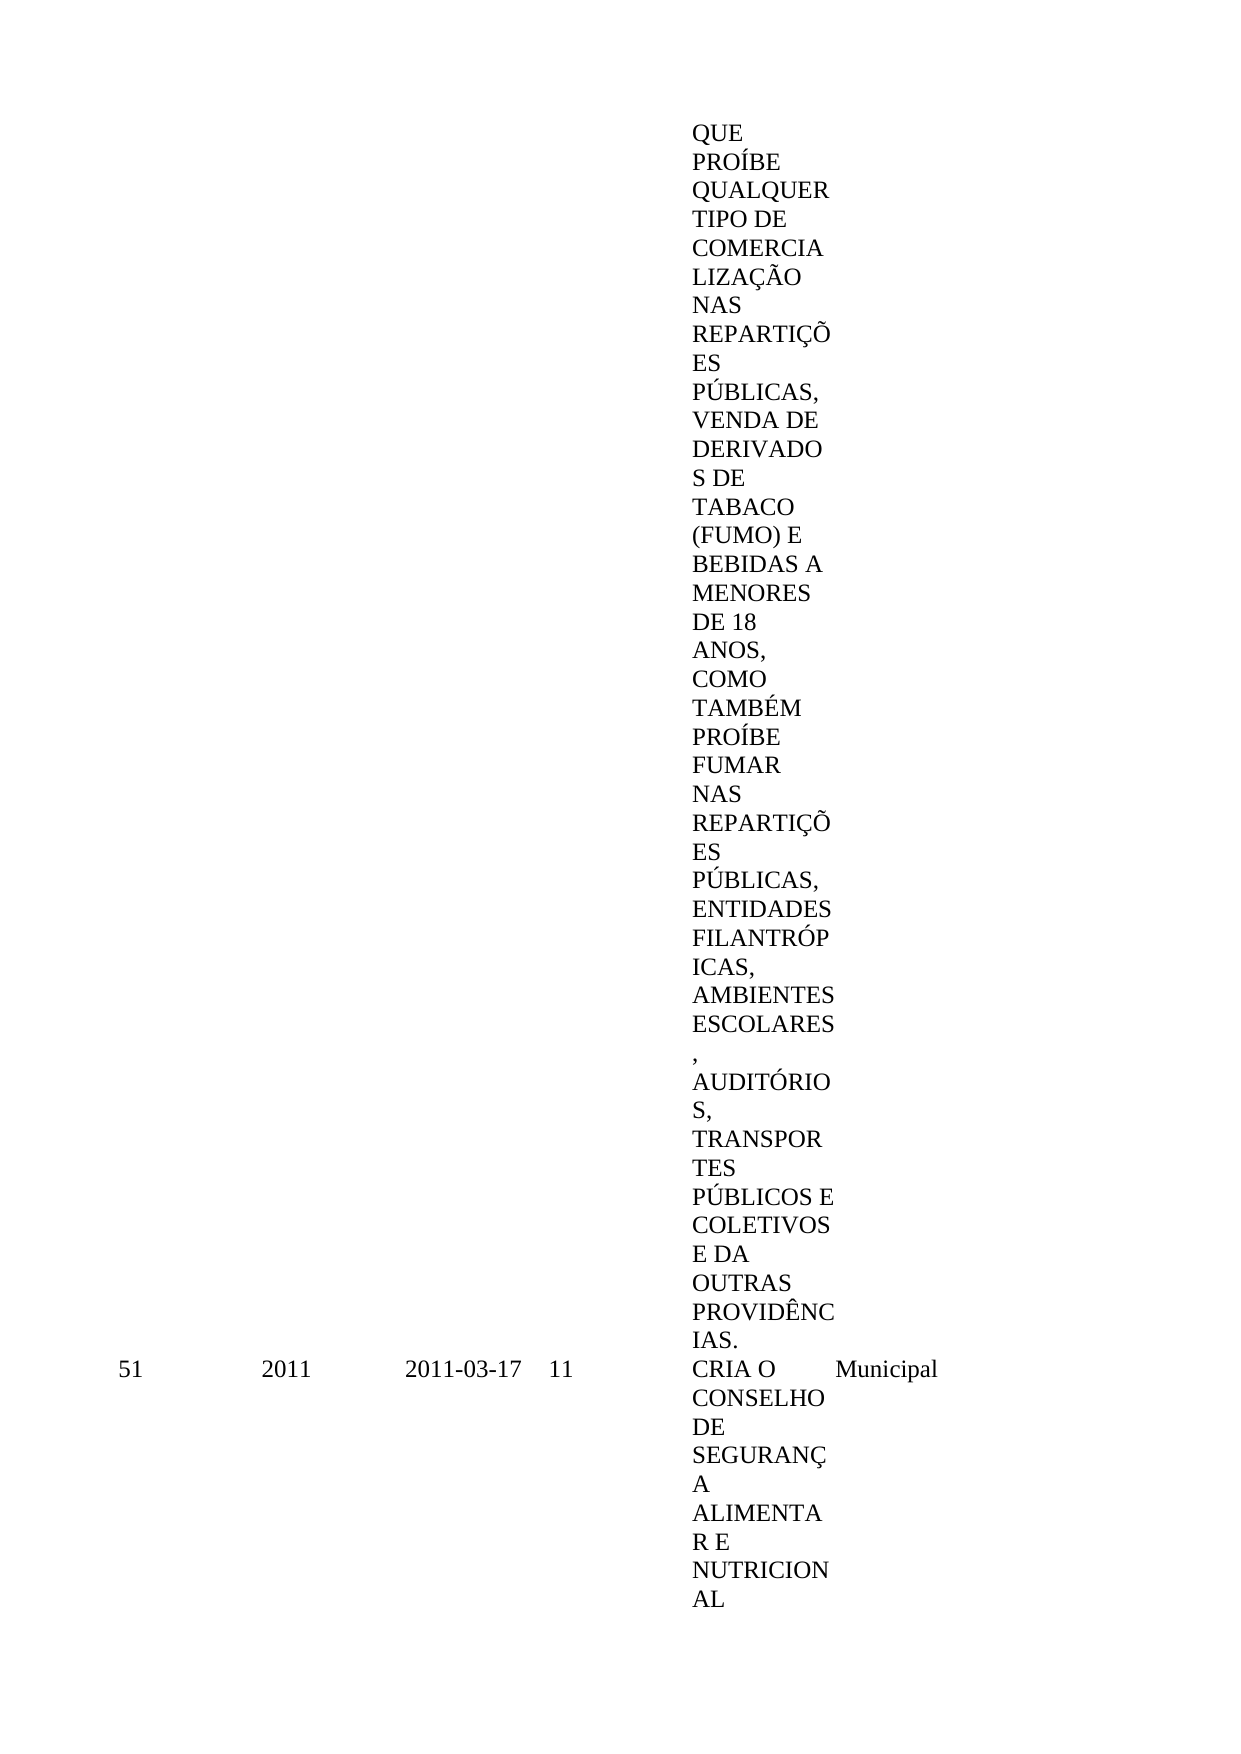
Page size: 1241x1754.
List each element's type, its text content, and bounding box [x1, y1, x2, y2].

table_cell [979, 1354, 1122, 1613]
table_cell [405, 118, 548, 1354]
table_cell [979, 118, 1122, 1354]
table_cell 51 [118, 1354, 261, 1613]
table_cell 2011 [261, 1354, 405, 1613]
table_cell QUE PROÍBE QUALQUER TIPO DE COMERCIALIZAÇÃO NAS REPARTIÇÕES PÚBLICAS, VENDA DE DERIVADOS DE TABACO (FUMO) E BEBIDAS A MENORES DE 18 ANOS, COMO TAMBÉM PROÍBE FUMAR NAS REPARTIÇÕES PÚBLICAS, ENTIDADES FILANTRÓPICAS, AMBIENTES ESCOLARES, AUDITÓRIOS, TRANSPORTES PÚBLICOS E COLETIVOS E DA OUTRAS PROVIDÊNCIAS. [692, 118, 835, 1354]
table_cell Municipal [835, 1354, 979, 1613]
table_cell [118, 118, 261, 1354]
table_cell CRIA O CONSELHO DE SEGURANÇA ALIMENTAR E NUTRICIONAL [692, 1354, 835, 1613]
table_cell 2011-03-17 [405, 1354, 548, 1613]
table_cell 11 [548, 1354, 692, 1613]
table_cell [548, 118, 692, 1354]
table_cell [835, 118, 979, 1354]
table_cell [261, 118, 405, 1354]
